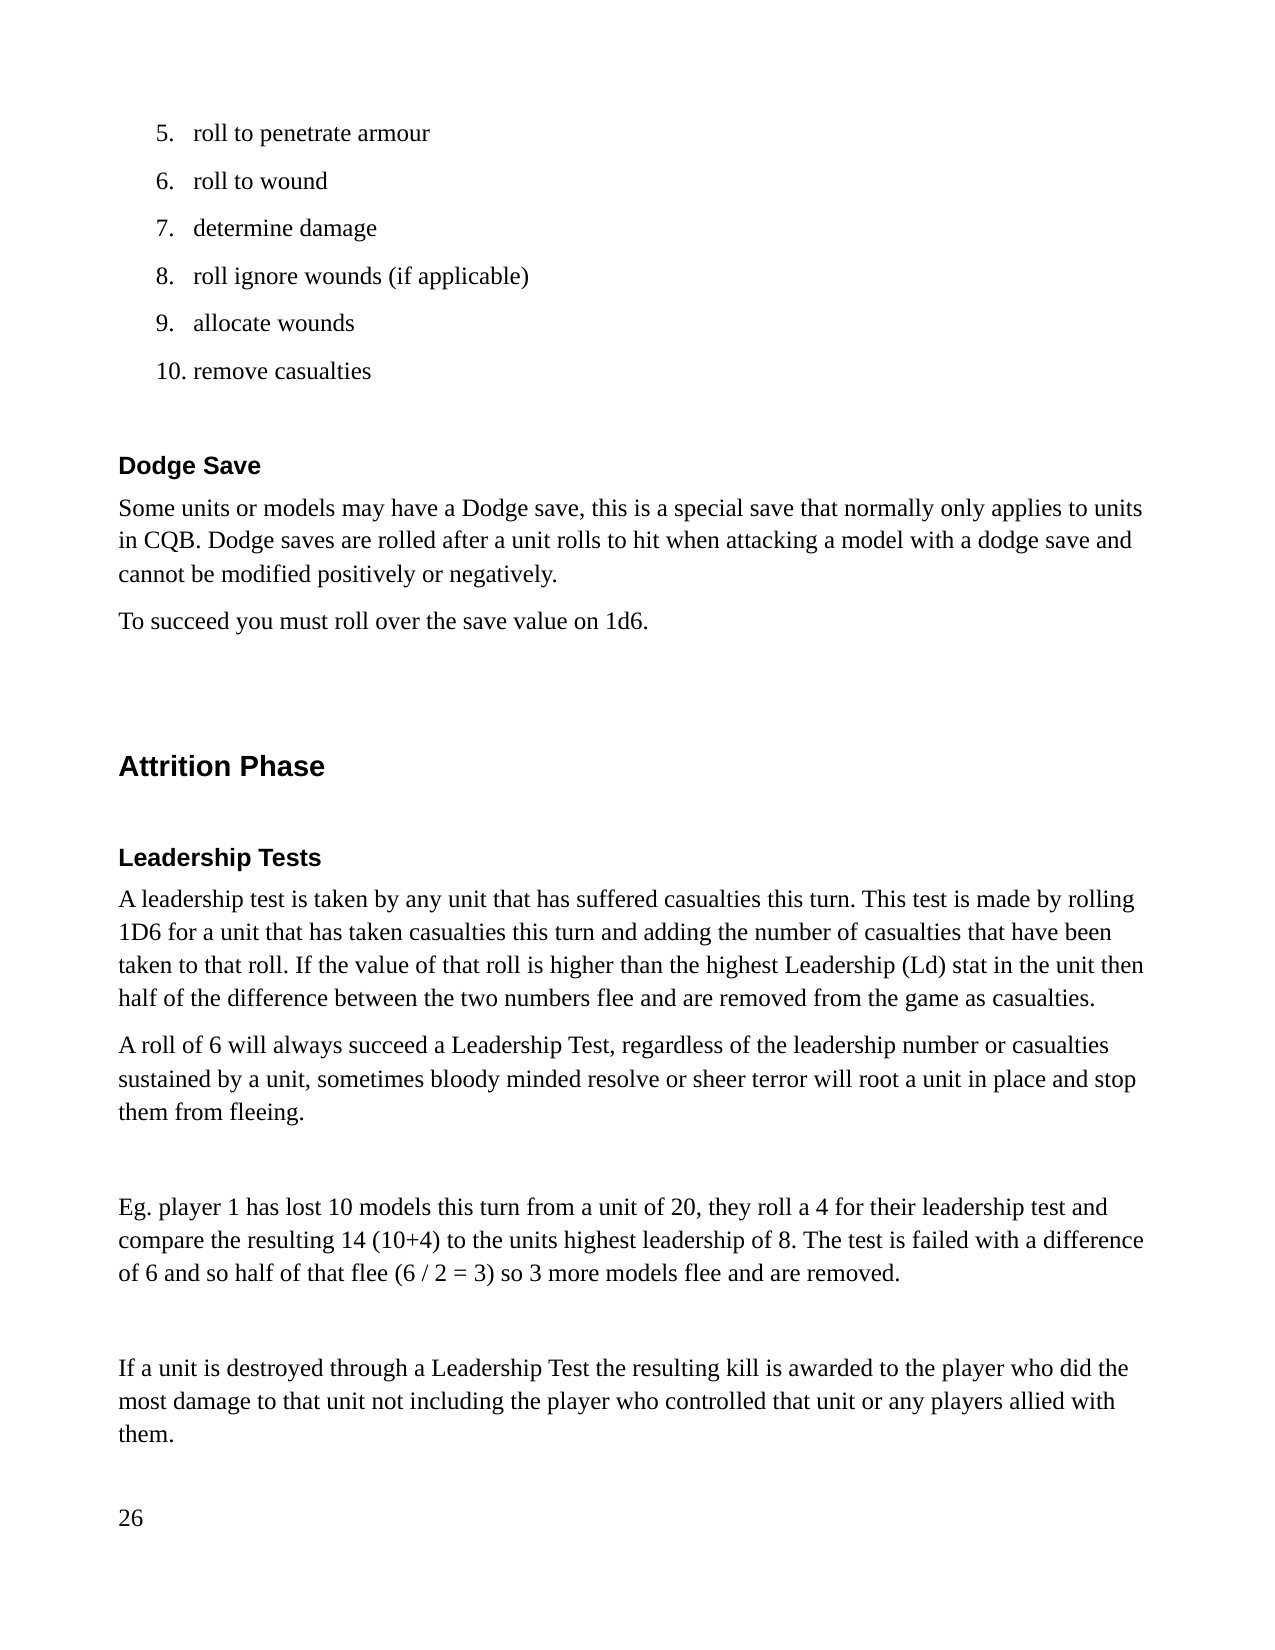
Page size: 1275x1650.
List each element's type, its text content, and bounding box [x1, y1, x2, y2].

list roll to wound [156, 166, 1157, 194]
list roll ignore wounds (if applicable) [156, 261, 1157, 290]
list remove casualties [156, 356, 1157, 385]
subtitle Dodge Save [118, 451, 1157, 480]
text Eg. player 1 has lost 10 models this turn from a unit of 20, they roll a 4 for their leadership test and compare the resulting 14 (10+4) to the units highest leadership of 8. The test is failed with a difference of 6 and so half of that flee (6 / 2 = 3) so 3 more models flee and are removed. [118, 1192, 1157, 1287]
subtitle Leadership Tests [118, 843, 1157, 871]
list roll to penetrate armour [156, 118, 1157, 147]
text To succeed you must roll over the save value on 1d6. [118, 606, 1157, 635]
text A leadership test is taken by any unit that has suffered casualties this turn. This test is made by rolling 1D6 for a unit that has taken casualties this turn and adding the number of casualties that have been taken to that roll. If the value of that roll is higher than the highest Leadership (Ld) stat in the unit then half of the difference between the two numbers flee and are removed from the game as casualties. [118, 884, 1157, 1012]
list determine damage [156, 213, 1157, 242]
subtitle Attrition Phase [118, 749, 1157, 783]
text If a unit is destroyed through a Leadership Test the resulting kill is awarded to the player who did the most damage to that unit not including the player who controlled that unit or any players allied with them. [118, 1353, 1157, 1448]
list allocate wounds [156, 308, 1157, 337]
text A roll of 6 will always succeed a Leadership Test, regardless of the leadership number or casualties sustained by a unit, sometimes bloody minded resolve or sheer terror will root a unit in place and stop them from fleeing. [118, 1031, 1157, 1125]
text Some units or models may have a Dodge save, this is a special save that normally only applies to units in CQB. Dodge saves are rolled after a unit rolls to hit when attacking a model with a dodge save and cannot be modified positively or negatively. [118, 493, 1157, 587]
